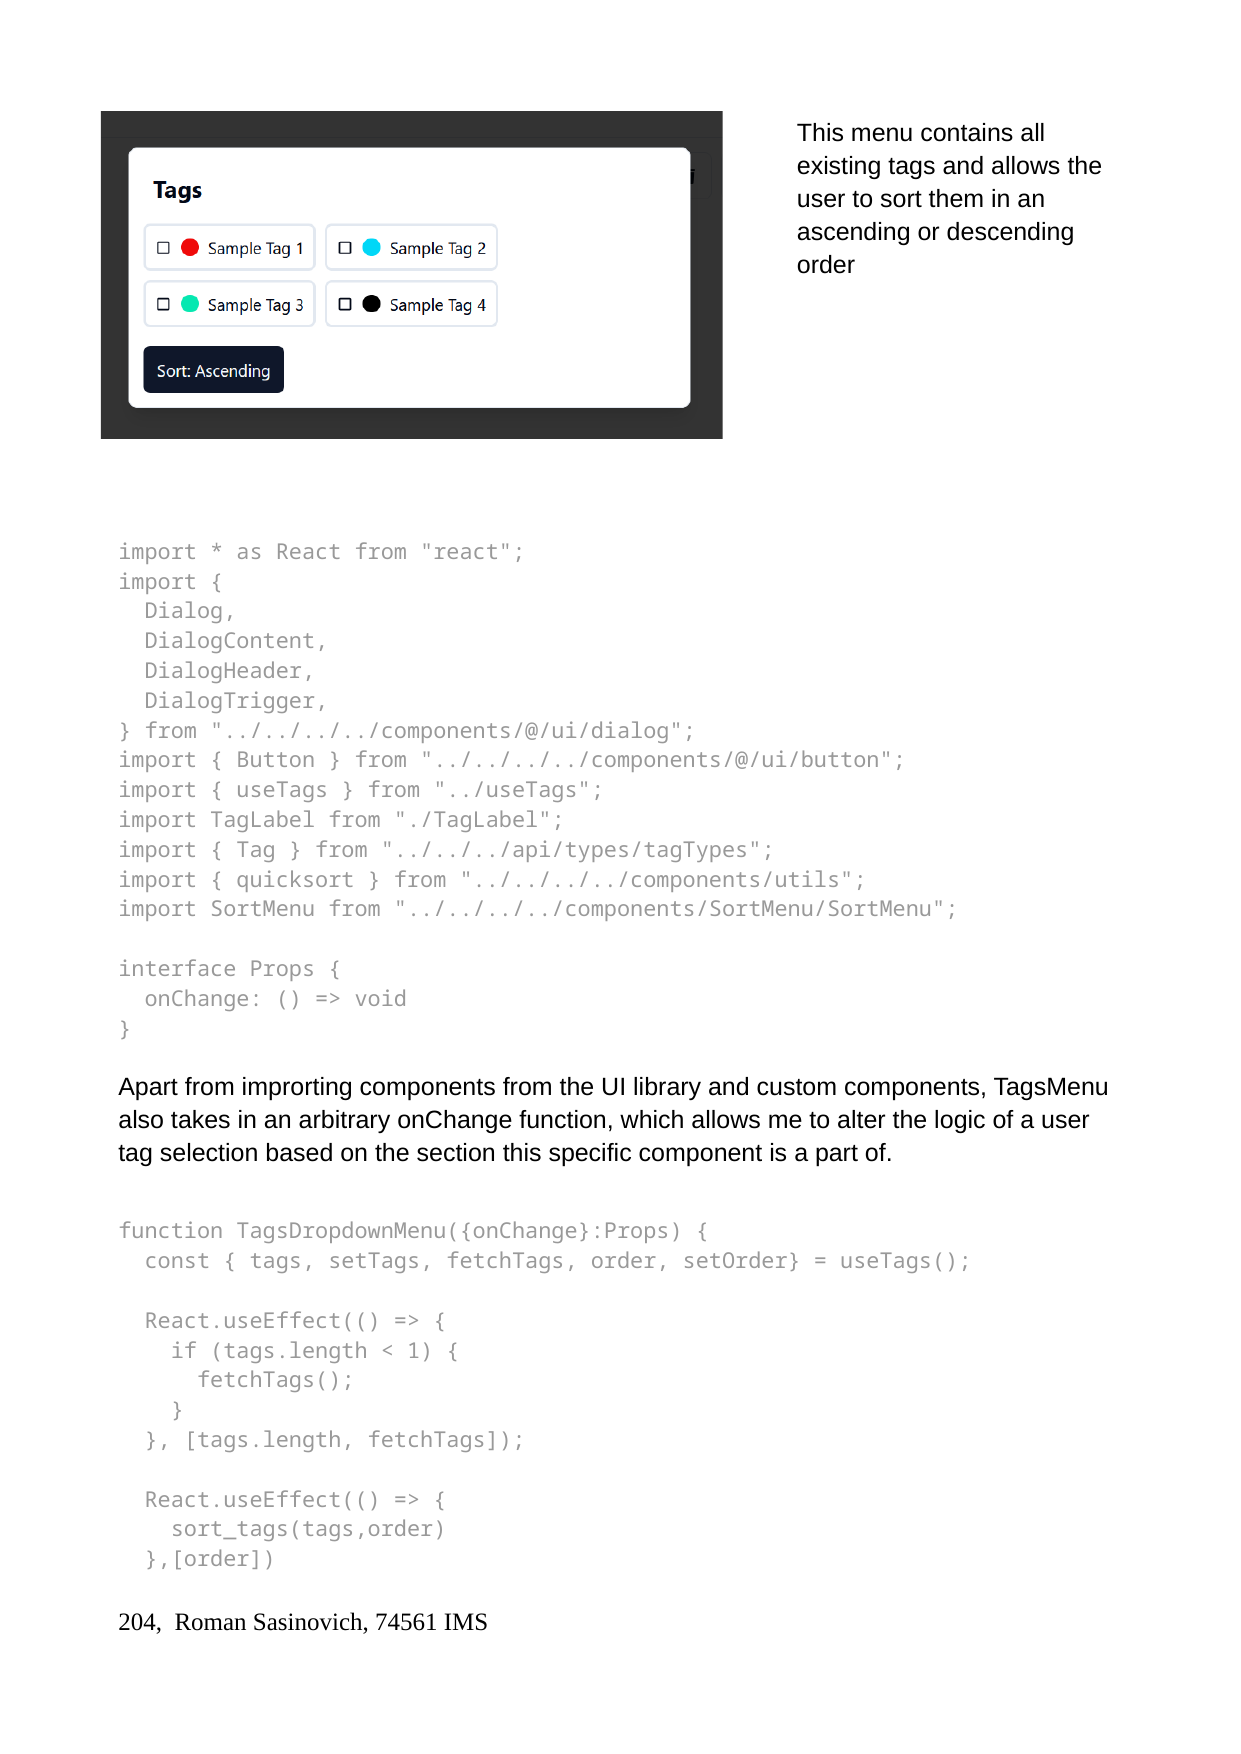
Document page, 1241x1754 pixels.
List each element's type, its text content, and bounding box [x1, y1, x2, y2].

text if (tags.length < 1) { [118, 1335, 1122, 1364]
text function TagsDropdownMenu({onChange}:Props) { [118, 1216, 1122, 1245]
text import * as React from "react"; [118, 536, 1122, 566]
text import { useTags } from "../useTags"; [118, 774, 1122, 804]
text },[order]) [118, 1543, 1122, 1573]
text } [118, 1394, 1122, 1424]
text Apart from improrting components from the UI library and custom components, TagsMenu also takes in an arbitrary onChange function, which allows me to alter the logic of a user tag selection based on the section this specific component is a part of. [118, 1072, 1122, 1167]
text Dialog, [118, 595, 1122, 625]
text import SortMenu from "../../../../components/SortMenu/SortMenu"; [118, 893, 1122, 923]
text React.useEffect(() => { [118, 1484, 1122, 1513]
text DialogHeader, [118, 655, 1122, 685]
text import { Tag } from "../../../api/types/tagTypes"; [118, 834, 1122, 863]
text } [118, 1012, 1122, 1042]
text } from "../../../../components/@/ui/dialog"; [118, 714, 1122, 744]
text DialogTrigger, [118, 685, 1122, 714]
text interface Props { [118, 953, 1122, 983]
text DialogContent, [118, 625, 1122, 655]
text import { quicksort } from "../../../../components/utils"; [118, 863, 1122, 893]
text React.useEffect(() => { [118, 1305, 1122, 1335]
text fetchTags(); [118, 1364, 1122, 1394]
text import { Button } from "../../../../components/@/ui/button"; [118, 744, 1122, 774]
text import TagLabel from "./TagLabel"; [118, 804, 1122, 834]
text const { tags, setTags, fetchTags, order, setOrder} = useTags(); [118, 1245, 1122, 1275]
picture [100, 111, 723, 439]
text onChange: () => void [118, 983, 1122, 1012]
text This menu contains all existing tags and allows the user to sort them in an ascending or descending order [723, 118, 1122, 279]
text import { [118, 566, 1122, 595]
text sort_tags(tags,order) [118, 1513, 1122, 1543]
text }, [tags.length, fetchTags]); [118, 1424, 1122, 1454]
